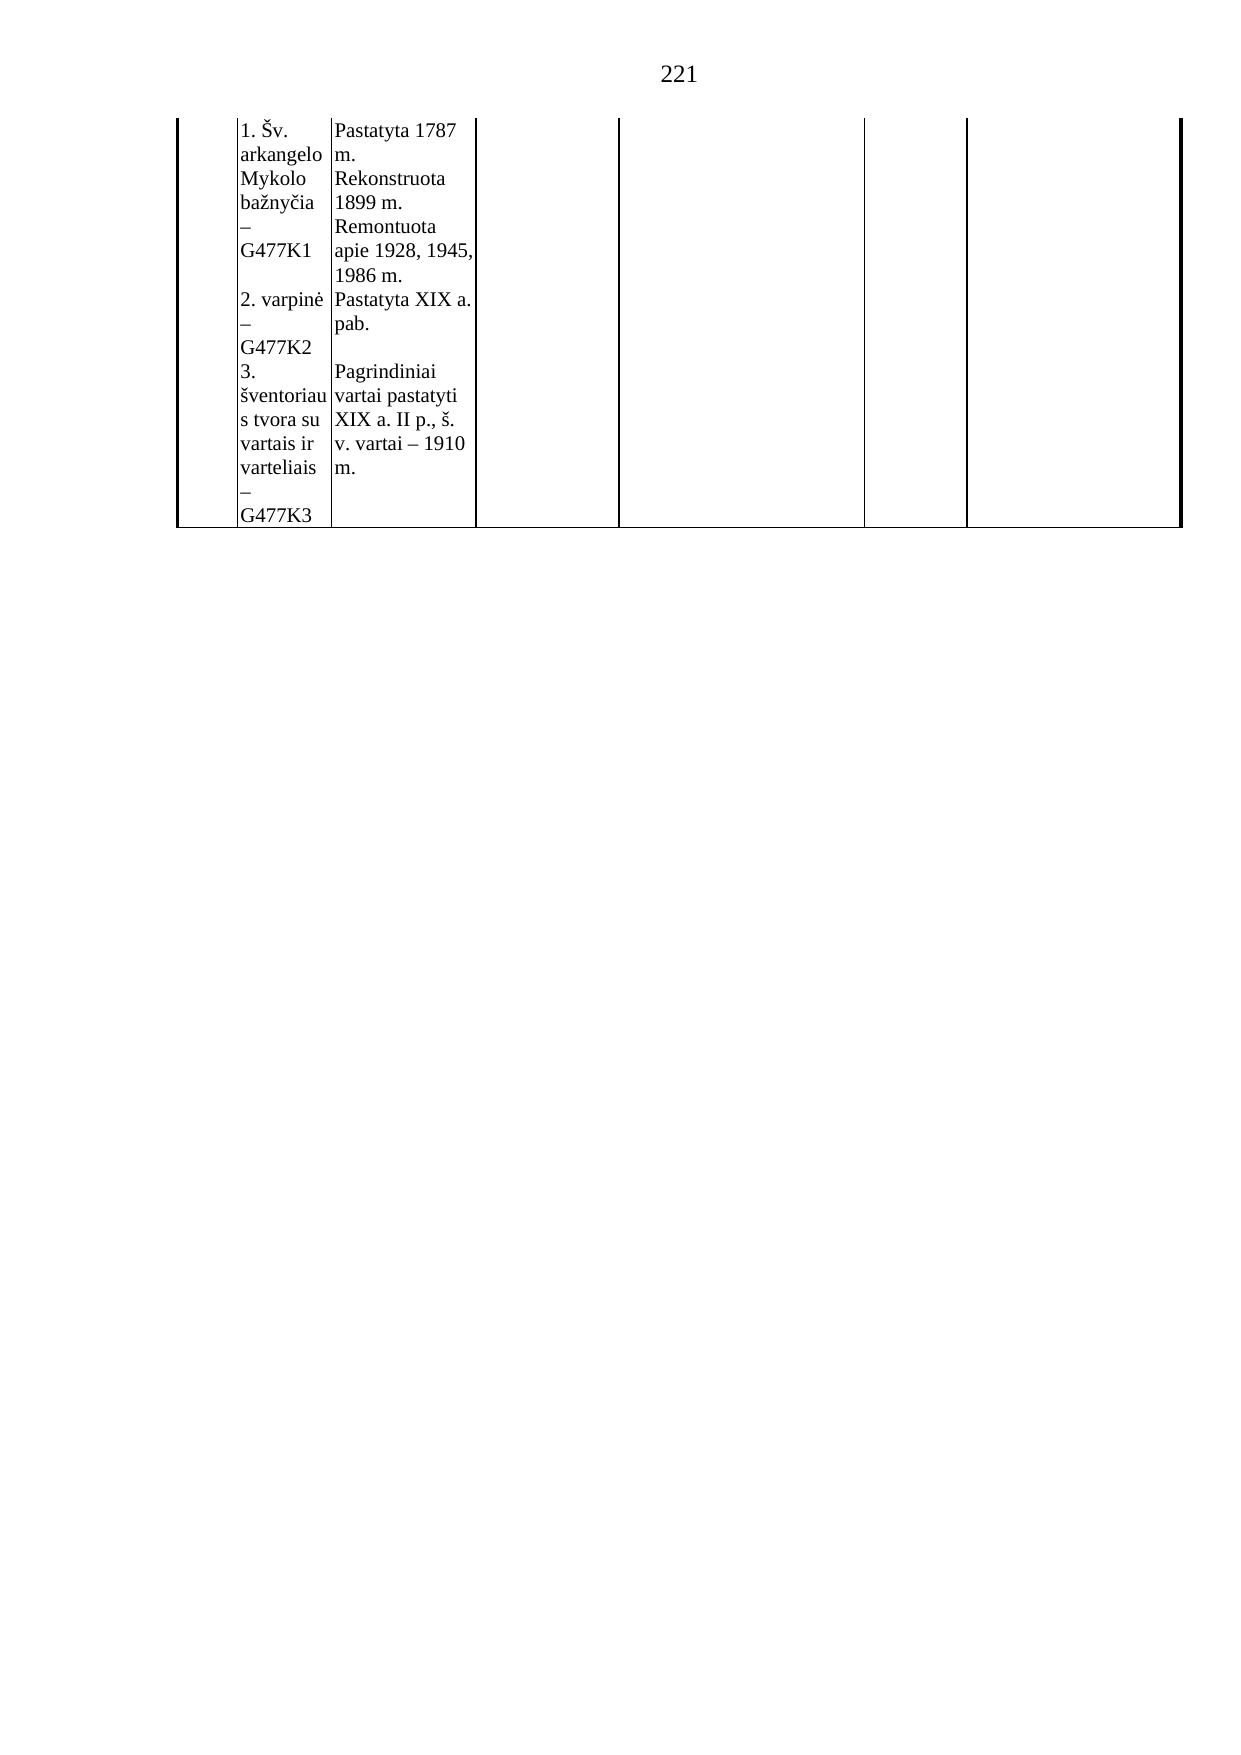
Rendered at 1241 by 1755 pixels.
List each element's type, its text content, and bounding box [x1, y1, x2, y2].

table_cell 3. šventoriaus tvora su vartais ir varteliais – G477K3 [238, 359, 331, 527]
table_cell [477, 287, 618, 359]
table_cell [968, 359, 1179, 527]
table_cell [620, 118, 864, 287]
table_cell [179, 287, 237, 359]
table_cell 2. varpinė – G477K2 [238, 287, 331, 359]
table_cell [865, 118, 966, 287]
table_cell [620, 287, 864, 359]
table_cell Pastatyta XIX a. pab. [332, 287, 475, 359]
table_cell Pastatyta 1787 m. Rekonstruota 1899 m. Remontuota apie 1928, 1945, 1986 m. [332, 118, 475, 287]
table_cell [968, 287, 1179, 359]
table_cell [620, 359, 864, 527]
table_cell [865, 359, 966, 527]
table_cell [865, 287, 966, 359]
table_cell [179, 359, 237, 527]
table_cell [477, 359, 618, 527]
table_cell [179, 118, 237, 287]
table_cell [477, 118, 618, 287]
table_cell 1. Šv. arkangelo Mykolo bažnyčia – G477K1 [238, 118, 331, 287]
table_cell [968, 118, 1179, 287]
table_cell Pagrindiniai vartai pastatyti XIX a. II p., š. v. vartai – 1910 m. [332, 359, 475, 527]
